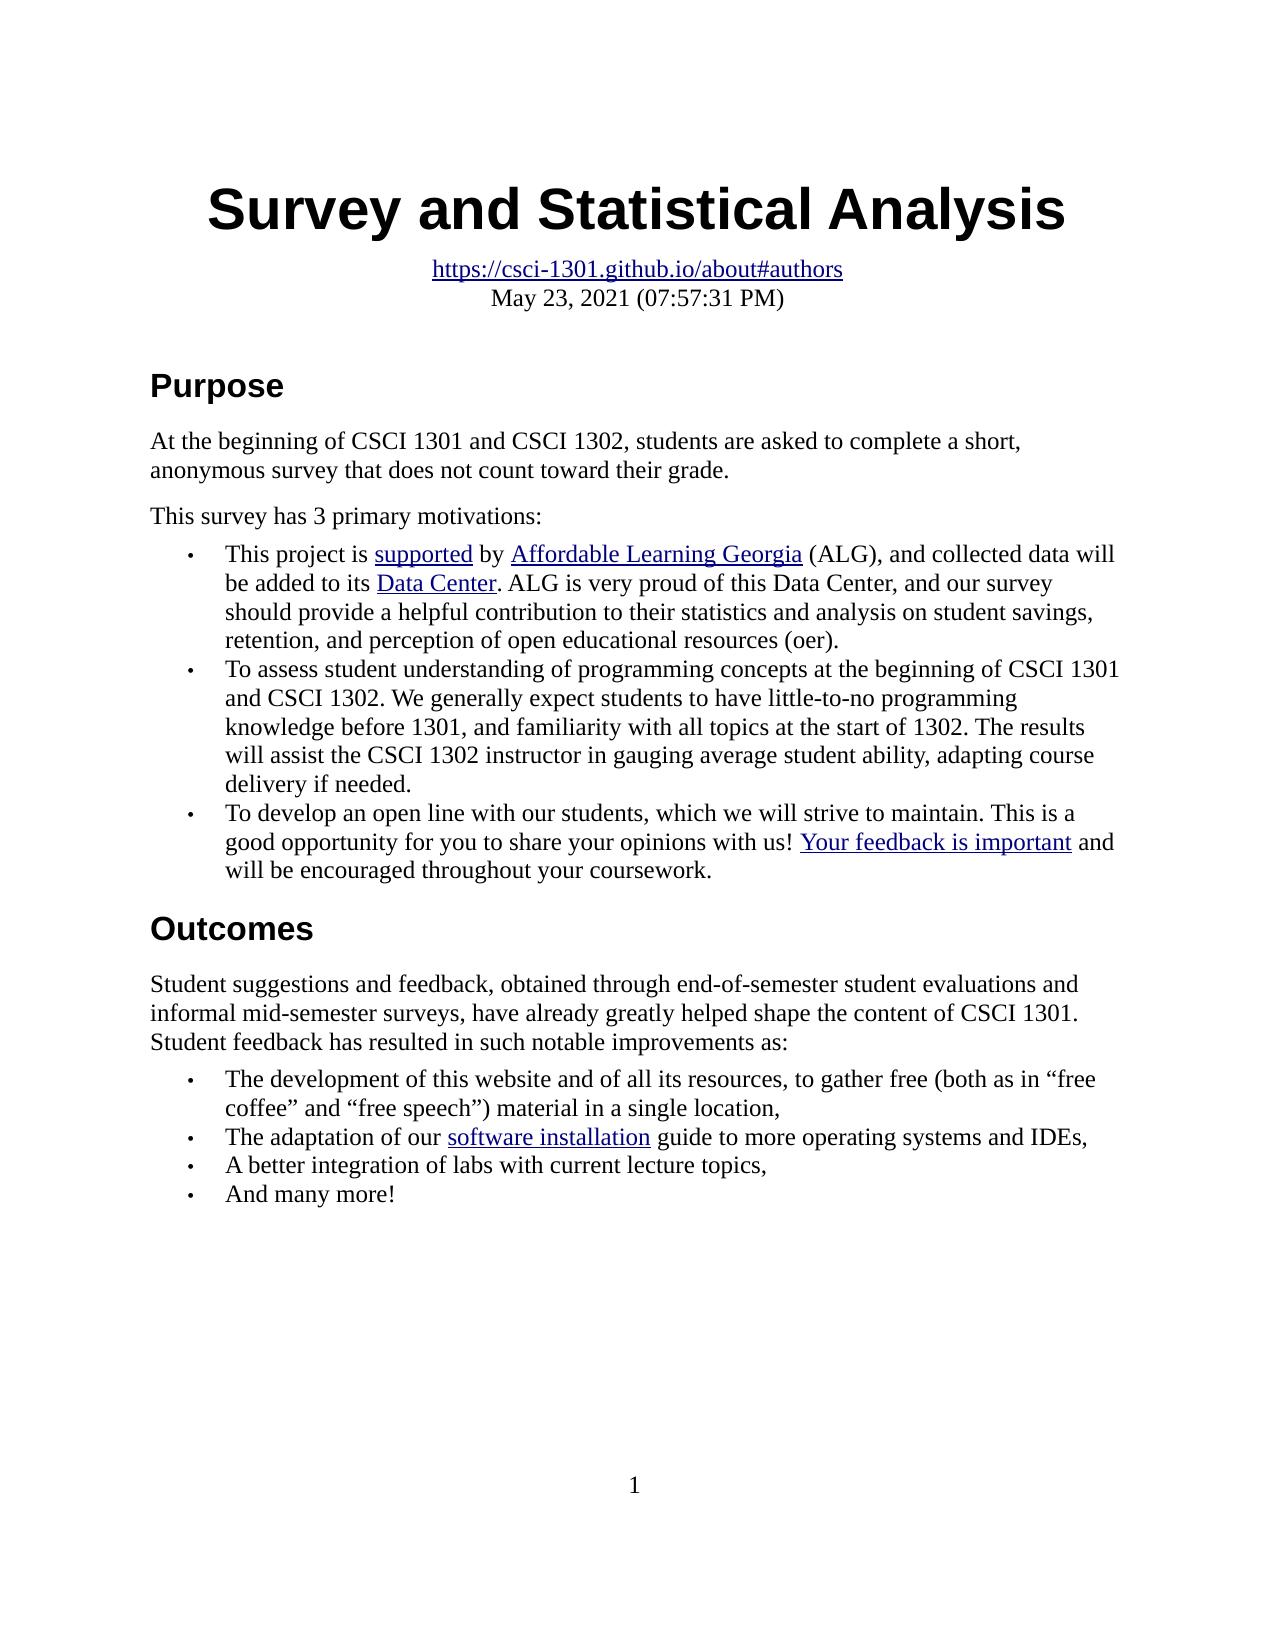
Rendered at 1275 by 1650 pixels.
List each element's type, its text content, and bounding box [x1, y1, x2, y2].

list To assess student understanding of programming concepts at the beginning of CSCI 1301 and CSCI 1302. We generally expect students to have little-to-no programming knowledge before 1301, and familiarity with all topics at the start of 1302. The results will assist the CSCI 1302 instructor in gauging average student ability, adapting course delivery if needed. [187, 654, 1125, 798]
list The development of this website and of all its resources, to gather free (both as in “free coffee” and “free speech”) material in a single location, [187, 1064, 1125, 1122]
text This survey has 3 primary motivations: [150, 501, 1125, 530]
text Student suggestions and feedback, obtained through end-of-semester student evaluations and informal mid-semester surveys, have already greatly helped shape the content of CSCI 1301. Student feedback has resulted in such notable improvements as: [150, 969, 1125, 1055]
list The adaptation of our software installation guide to more operating systems and IDEs, [187, 1122, 1125, 1151]
list A better integration of labs with current lecture topics, [187, 1151, 1125, 1179]
text May 23, 2021 (07:57:31 PM) [150, 283, 1125, 312]
list And many more! [187, 1179, 1125, 1208]
list To develop an open line with our students, which we will strive to maintain. This is a good opportunity for you to share your opinions with us! Your feedback is important and will be encouraged throughout your coursework. [187, 798, 1125, 884]
text At the beginning of CSCI 1301 and CSCI 1302, students are asked to complete a short, anonymous survey that does not count toward their grade. [150, 426, 1125, 483]
subtitle Outcomes [150, 909, 1125, 948]
title Survey and Statistical Analysis [150, 175, 1125, 242]
text https://csci-1301.github.io/about#authors [150, 254, 1125, 283]
subtitle Purpose [150, 366, 1125, 404]
list This project is supported by Affordable Learning Georgia (ALG), and collected data will be added to its Data Center. ALG is very proud of this Data Center, and our survey should provide a helpful contribution to their statistics and analysis on student savings, retention, and perception of open educational resources (oer). [187, 539, 1125, 654]
